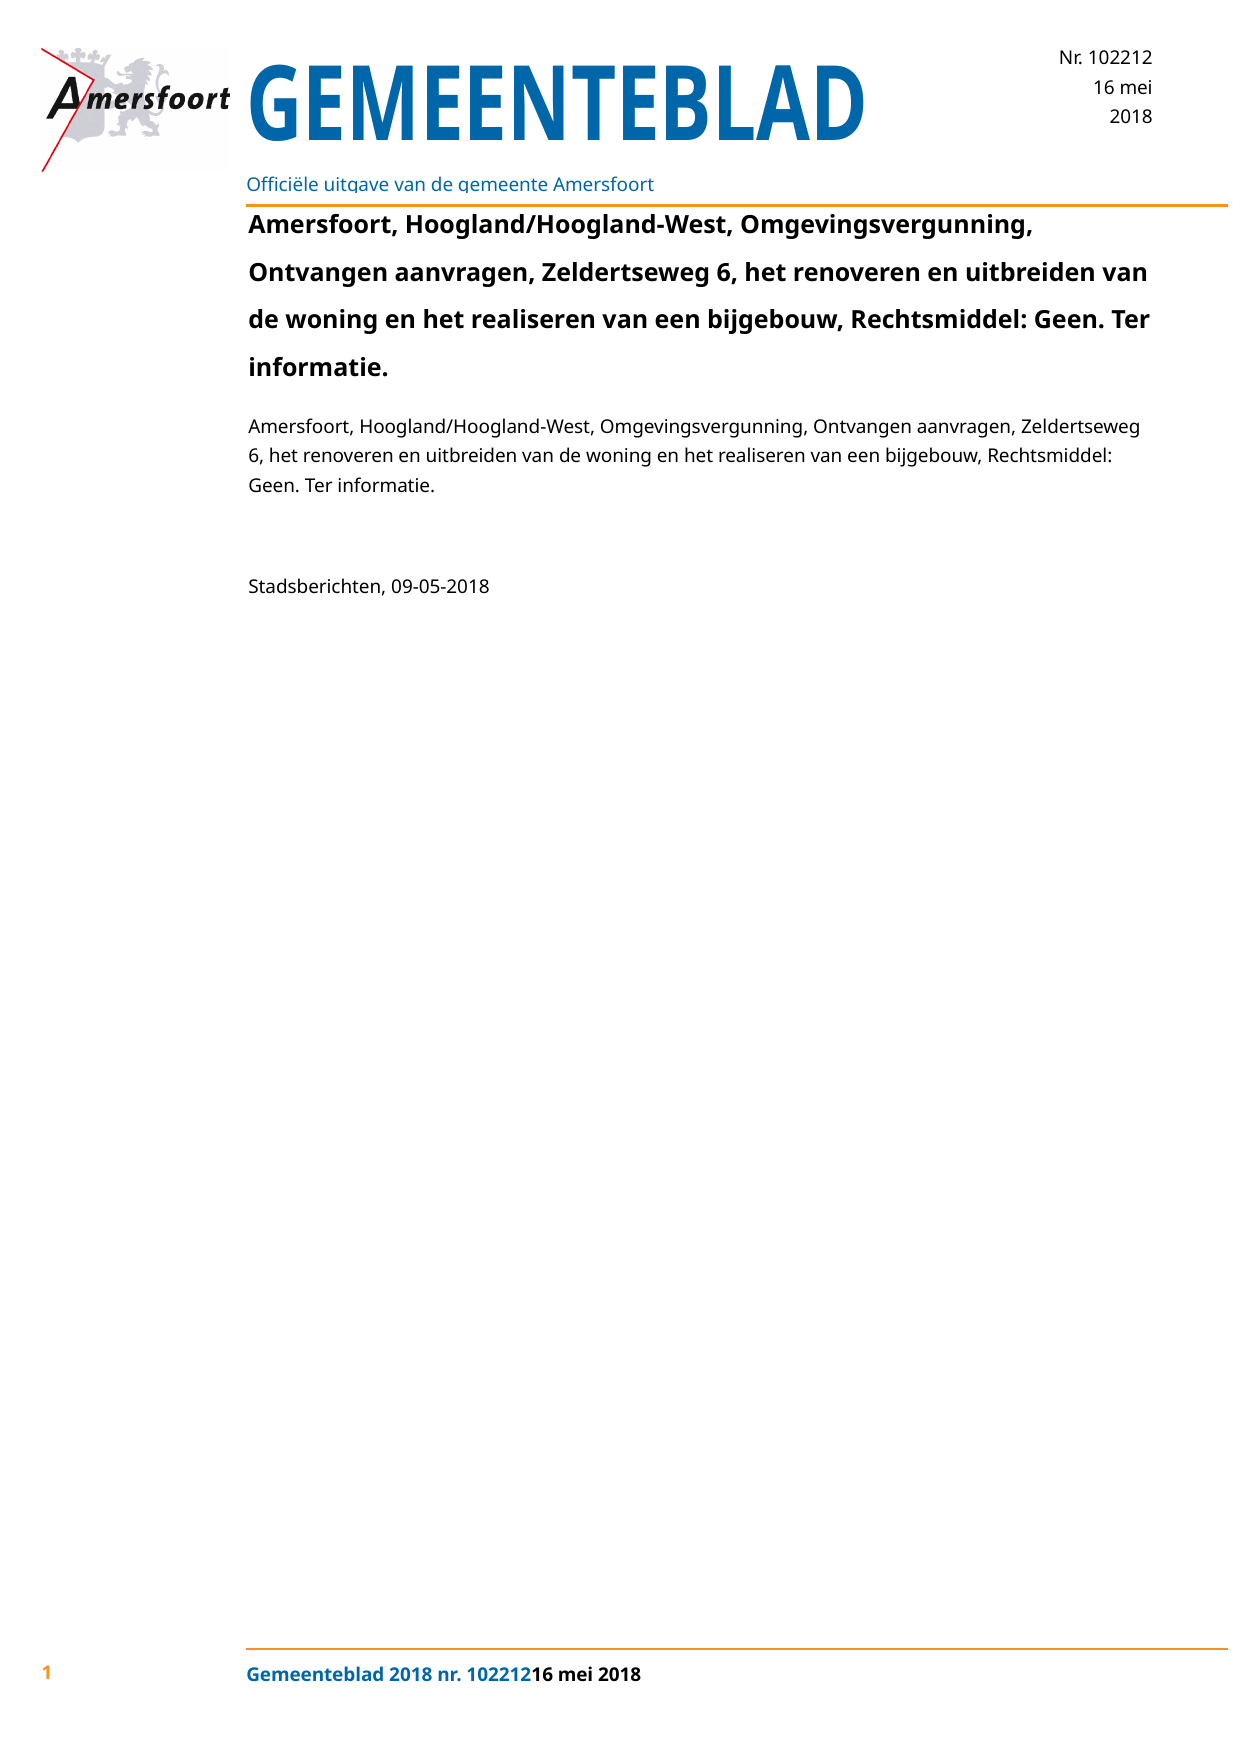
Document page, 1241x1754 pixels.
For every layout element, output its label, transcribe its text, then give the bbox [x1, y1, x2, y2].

text Stadsberichten, 09-05-2018 [248, 573, 1152, 599]
text Amersfoort, Hoogland/Hoogland-West, Omgevingsvergunning, Ontvangen aanvragen, Zeldertseweg 6, het renoveren en uitbreiden van de woning en het realiseren van een bijgebouw, Rechtsmiddel: Geen. Ter informatie. [248, 413, 1152, 498]
text Amersfoort, Hoogland/Hoogland-West, Omgevingsvergunning, Ontvangen aanvragen, Zeldertseweg 6, het renoveren en uitbreiden van de woning en het realiseren van een bijgebouw, Rechtsmiddel: Geen. Ter informatie. [248, 207, 1152, 384]
picture [41, 47, 231, 172]
